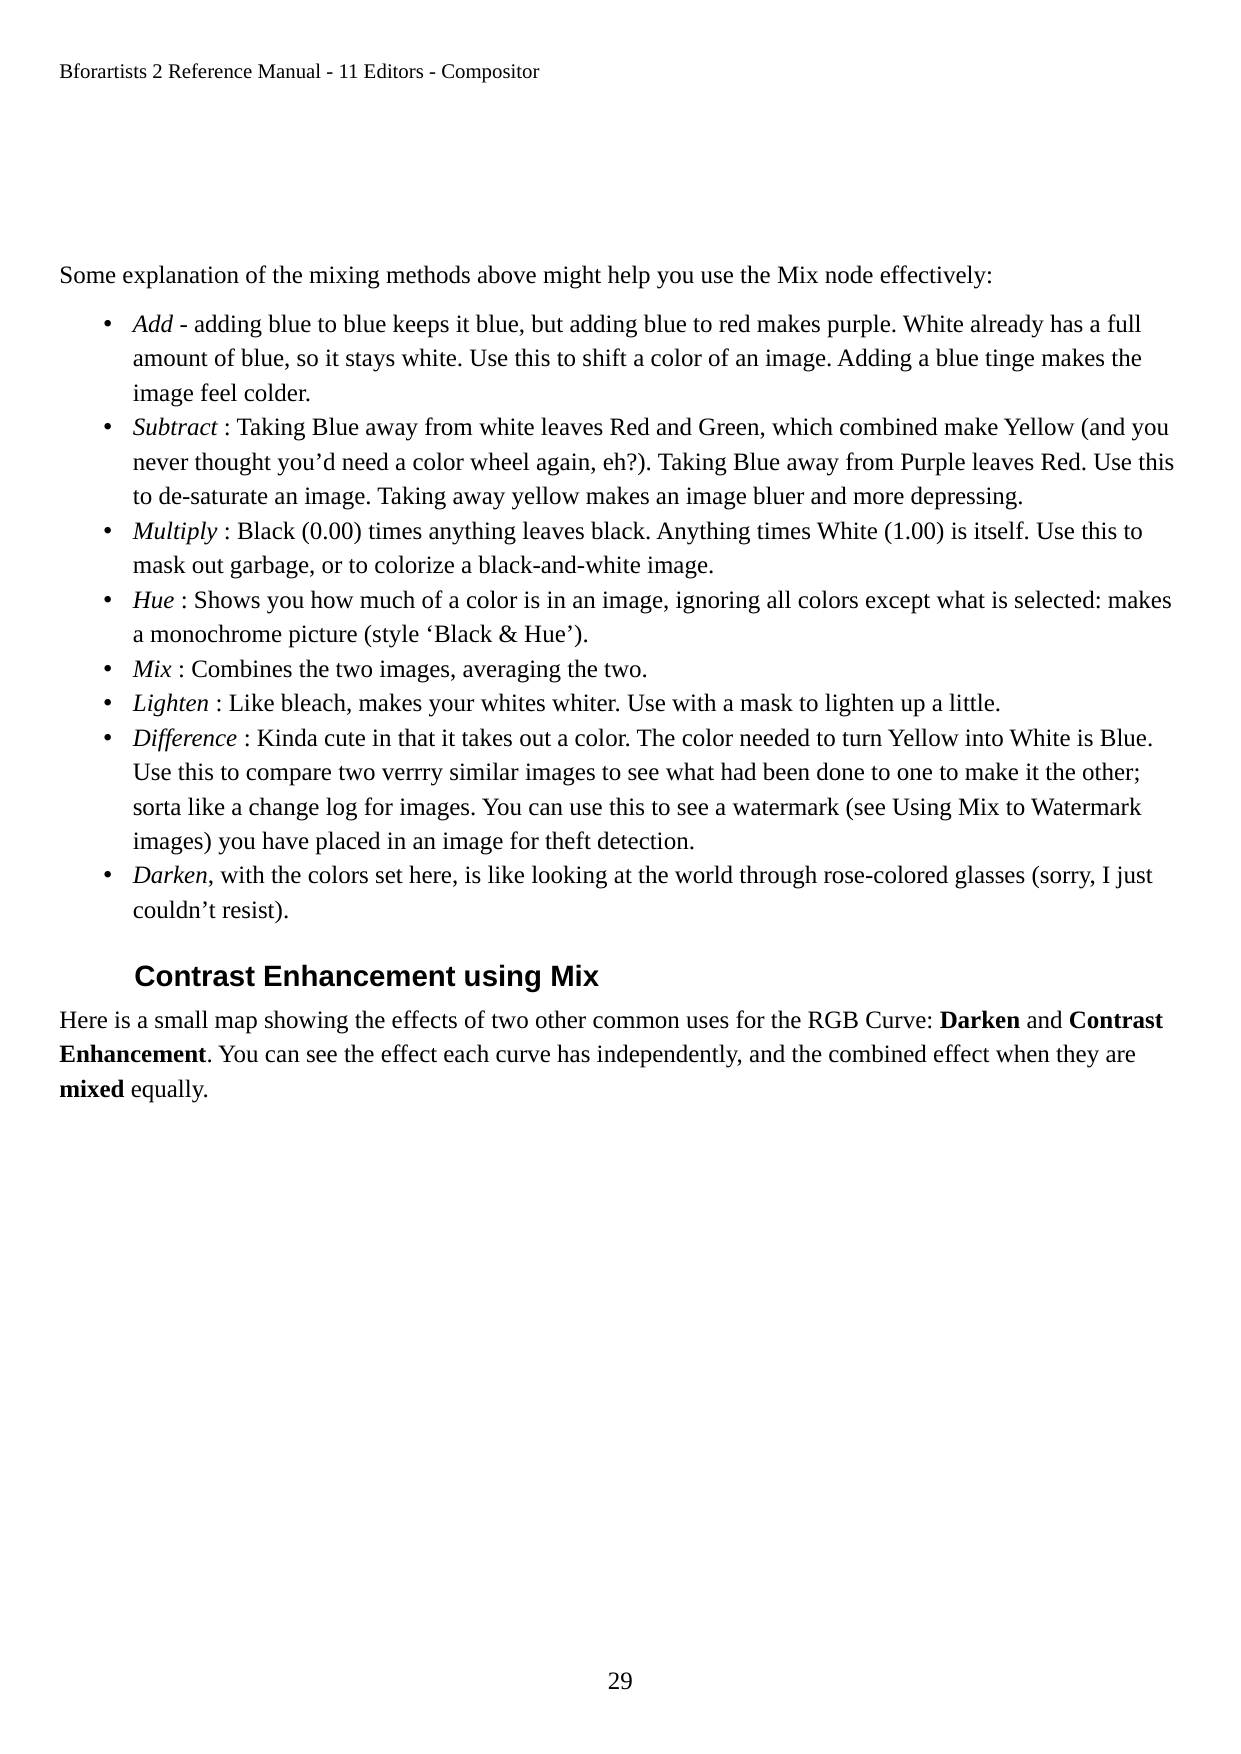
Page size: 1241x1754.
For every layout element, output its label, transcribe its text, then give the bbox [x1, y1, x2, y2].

list Lighten : Like bleach, makes your whites whiter. Use with a mask to lighten up a little. [103, 688, 1181, 717]
text Here is a small map showing the effects of two other common uses for the RGB Curve: Darken and Contrast Enhancement. You can see the effect each curve has independently, and the combined effect when they are mixed equally. [59, 1005, 1181, 1103]
text Some explanation of the mixing methods above might help you use the Mix node effectively: [59, 260, 1181, 288]
list Hue : Shows you how much of a color is in an image, ignoring all colors except what is selected: makes a monochrome picture (style ‘Black & Hue’). [103, 585, 1181, 648]
list Add - adding blue to blue keeps it blue, but adding blue to red makes purple. White already has a full amount of blue, so it stays white. Use this to shift a color of an image. Adding a blue tinge makes the image feel colder. [103, 309, 1181, 407]
subtitle Contrast Enhancement using Mix [59, 959, 1181, 992]
list Difference : Kinda cute in that it takes out a color. The color needed to turn Yellow into White is Blue. Use this to compare two verrry similar images to see what had been done to one to make it the other; sorta like a change log for images. You can use this to see a watermark (see Using Mix to Watermark images) you have placed in an image for theft detection. [103, 723, 1181, 855]
list Subtract : Taking Blue away from white leaves Red and Green, which combined make Yellow (and you never thought you’d need a color wheel again, eh?). Taking Blue away from Purple leaves Red. Use this to de-saturate an image. Taking away yellow makes an image bluer and more depressing. [103, 412, 1181, 510]
list Darken, with the colors set here, is like looking at the world through rose-colored glasses (sorry, I just couldn’t resist). [103, 861, 1181, 924]
list Multiply : Black (0.00) times anything leaves black. Anything times White (1.00) is itself. Use this to mask out garbage, or to colorize a black-and-white image. [103, 516, 1181, 579]
list Mix : Combines the two images, averaging the two. [103, 654, 1181, 682]
